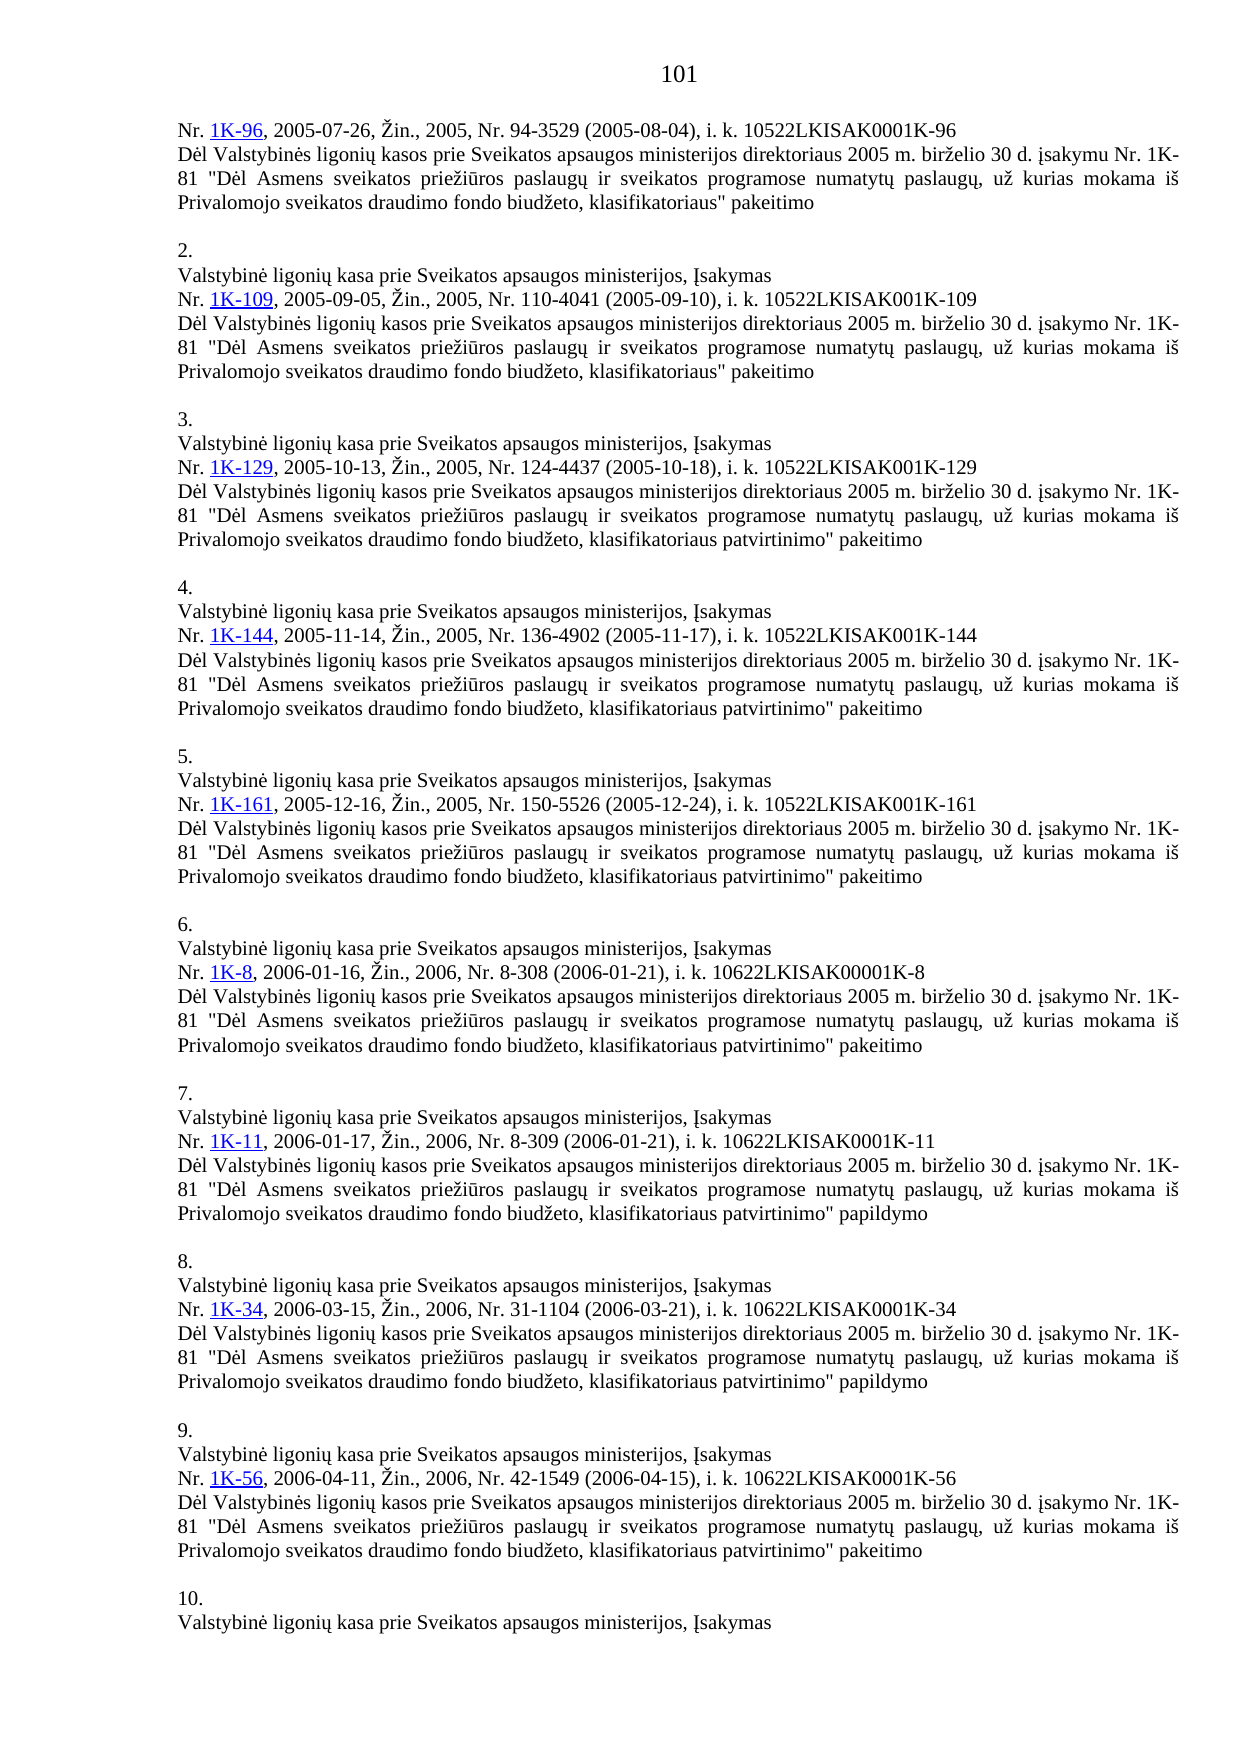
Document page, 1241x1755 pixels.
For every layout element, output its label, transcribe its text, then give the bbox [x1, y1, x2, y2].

text Dėl Valstybinės ligonių kasos prie Sveikatos apsaugos ministerijos direktoriaus 2005 m. birželio 30 d. įsakymu Nr. 1K-81 "Dėl Asmens sveikatos priežiūros paslaugų ir sveikatos programose numatytų paslaugų, už kurias mokama iš Privalomojo sveikatos draudimo fondo biudžeto, klasifikatoriaus" pakeitimo [177, 142, 1181, 214]
text 2. [177, 238, 1181, 262]
text Nr. 1K-161, 2005-12-16, Žin., 2005, Nr. 150-5526 (2005-12-24), i. k. 10522LKISAK001K-161 [177, 792, 1181, 816]
text Nr. 1K-144, 2005-11-14, Žin., 2005, Nr. 136-4902 (2005-11-17), i. k. 10522LKISAK001K-144 [177, 623, 1181, 647]
text Dėl Valstybinės ligonių kasos prie Sveikatos apsaugos ministerijos direktoriaus 2005 m. birželio 30 d. įsakymo Nr. 1K- 81 "Dėl Asmens sveikatos priežiūros paslaugų ir sveikatos programose numatytų paslaugų, už kurias mokama iš Privalomojo sveikatos draudimo fondo biudžeto, klasifikatoriaus patvirtinimo" papildymo [177, 1153, 1181, 1225]
text Dėl Valstybinės ligonių kasos prie Sveikatos apsaugos ministerijos direktoriaus 2005 m. birželio 30 d. įsakymo Nr. 1K-81 "Dėl Asmens sveikatos priežiūros paslaugų ir sveikatos programose numatytų paslaugų, už kurias mokama iš Privalomojo sveikatos draudimo fondo biudžeto, klasifikatoriaus patvirtinimo" pakeitimo [177, 479, 1181, 551]
text Dėl Valstybinės ligonių kasos prie Sveikatos apsaugos ministerijos direktoriaus 2005 m. birželio 30 d. įsakymo Nr. 1K-81 "Dėl Asmens sveikatos priežiūros paslaugų ir sveikatos programose numatytų paslaugų, už kurias mokama iš Privalomojo sveikatos draudimo fondo biudžeto, klasifikatoriaus patvirtinimo" papildymo [177, 1321, 1181, 1393]
text Valstybinė ligonių kasa prie Sveikatos apsaugos ministerijos, Įsakymas [177, 262, 1181, 287]
text 6. [177, 912, 1181, 936]
text Nr. 1K-109, 2005-09-05, Žin., 2005, Nr. 110-4041 (2005-09-10), i. k. 10522LKISAK001K-109 [177, 287, 1181, 311]
text Nr. 1K-56, 2006-04-11, Žin., 2006, Nr. 42-1549 (2006-04-15), i. k. 10622LKISAK0001K-56 [177, 1466, 1181, 1490]
text Valstybinė ligonių kasa prie Sveikatos apsaugos ministerijos, Įsakymas [177, 1105, 1181, 1129]
text Nr. 1K-34, 2006-03-15, Žin., 2006, Nr. 31-1104 (2006-03-21), i. k. 10622LKISAK0001K-34 [177, 1297, 1181, 1321]
text Valstybinė ligonių kasa prie Sveikatos apsaugos ministerijos, Įsakymas [177, 936, 1181, 960]
text Dėl Valstybinės ligonių kasos prie Sveikatos apsaugos ministerijos direktoriaus 2005 m. birželio 30 d. įsakymo Nr. 1K-81 "Dėl Asmens sveikatos priežiūros paslaugų ir sveikatos programose numatytų paslaugų, už kurias mokama iš Privalomojo sveikatos draudimo fondo biudžeto, klasifikatoriaus" pakeitimo [177, 311, 1181, 383]
text Dėl Valstybinės ligonių kasos prie Sveikatos apsaugos ministerijos direktoriaus 2005 m. birželio 30 d. įsakymo Nr. 1K- 81 "Dėl Asmens sveikatos priežiūros paslaugų ir sveikatos programose numatytų paslaugų, už kurias mokama iš Privalomojo sveikatos draudimo fondo biudžeto, klasifikatoriaus patvirtinimo" pakeitimo [177, 984, 1181, 1057]
text Valstybinė ligonių kasa prie Sveikatos apsaugos ministerijos, Įsakymas [177, 768, 1181, 792]
text 9. [177, 1417, 1181, 1442]
text Valstybinė ligonių kasa prie Sveikatos apsaugos ministerijos, Įsakymas [177, 599, 1181, 623]
text Valstybinė ligonių kasa prie Sveikatos apsaugos ministerijos, Įsakymas [177, 431, 1181, 455]
text Dėl Valstybinės ligonių kasos prie Sveikatos apsaugos ministerijos direktoriaus 2005 m. birželio 30 d. įsakymo Nr. 1K-81 "Dėl Asmens sveikatos priežiūros paslaugų ir sveikatos programose numatytų paslaugų, už kurias mokama iš Privalomojo sveikatos draudimo fondo biudžeto, klasifikatoriaus patvirtinimo" pakeitimo [177, 816, 1181, 888]
text 5. [177, 744, 1181, 768]
text 3. [177, 407, 1181, 431]
text Nr. 1K-96, 2005-07-26, Žin., 2005, Nr. 94-3529 (2005-08-04), i. k. 10522LKISAK0001K-96 [177, 118, 1181, 142]
text Valstybinė ligonių kasa prie Sveikatos apsaugos ministerijos, Įsakymas [177, 1273, 1181, 1297]
text Valstybinė ligonių kasa prie Sveikatos apsaugos ministerijos, Įsakymas [177, 1610, 1181, 1634]
text Valstybinė ligonių kasa prie Sveikatos apsaugos ministerijos, Įsakymas [177, 1442, 1181, 1466]
text Dėl Valstybinės ligonių kasos prie Sveikatos apsaugos ministerijos direktoriaus 2005 m. birželio 30 d. įsakymo Nr. 1K-81 "Dėl Asmens sveikatos priežiūros paslaugų ir sveikatos programose numatytų paslaugų, už kurias mokama iš Privalomojo sveikatos draudimo fondo biudžeto, klasifikatoriaus patvirtinimo" pakeitimo [177, 647, 1181, 720]
text 7. [177, 1081, 1181, 1105]
text Nr. 1K-11, 2006-01-17, Žin., 2006, Nr. 8-309 (2006-01-21), i. k. 10622LKISAK0001K-11 [177, 1129, 1181, 1153]
text Nr. 1K-8, 2006-01-16, Žin., 2006, Nr. 8-308 (2006-01-21), i. k. 10622LKISAK00001K-8 [177, 960, 1181, 984]
text 8. [177, 1249, 1181, 1273]
text Nr. 1K-129, 2005-10-13, Žin., 2005, Nr. 124-4437 (2005-10-18), i. k. 10522LKISAK001K-129 [177, 455, 1181, 479]
text Dėl Valstybinės ligonių kasos prie Sveikatos apsaugos ministerijos direktoriaus 2005 m. birželio 30 d. įsakymo Nr. 1K-81 "Dėl Asmens sveikatos priežiūros paslaugų ir sveikatos programose numatytų paslaugų, už kurias mokama iš Privalomojo sveikatos draudimo fondo biudžeto, klasifikatoriaus patvirtinimo" pakeitimo [177, 1490, 1181, 1562]
text 4. [177, 575, 1181, 599]
text 10. [177, 1586, 1181, 1610]
